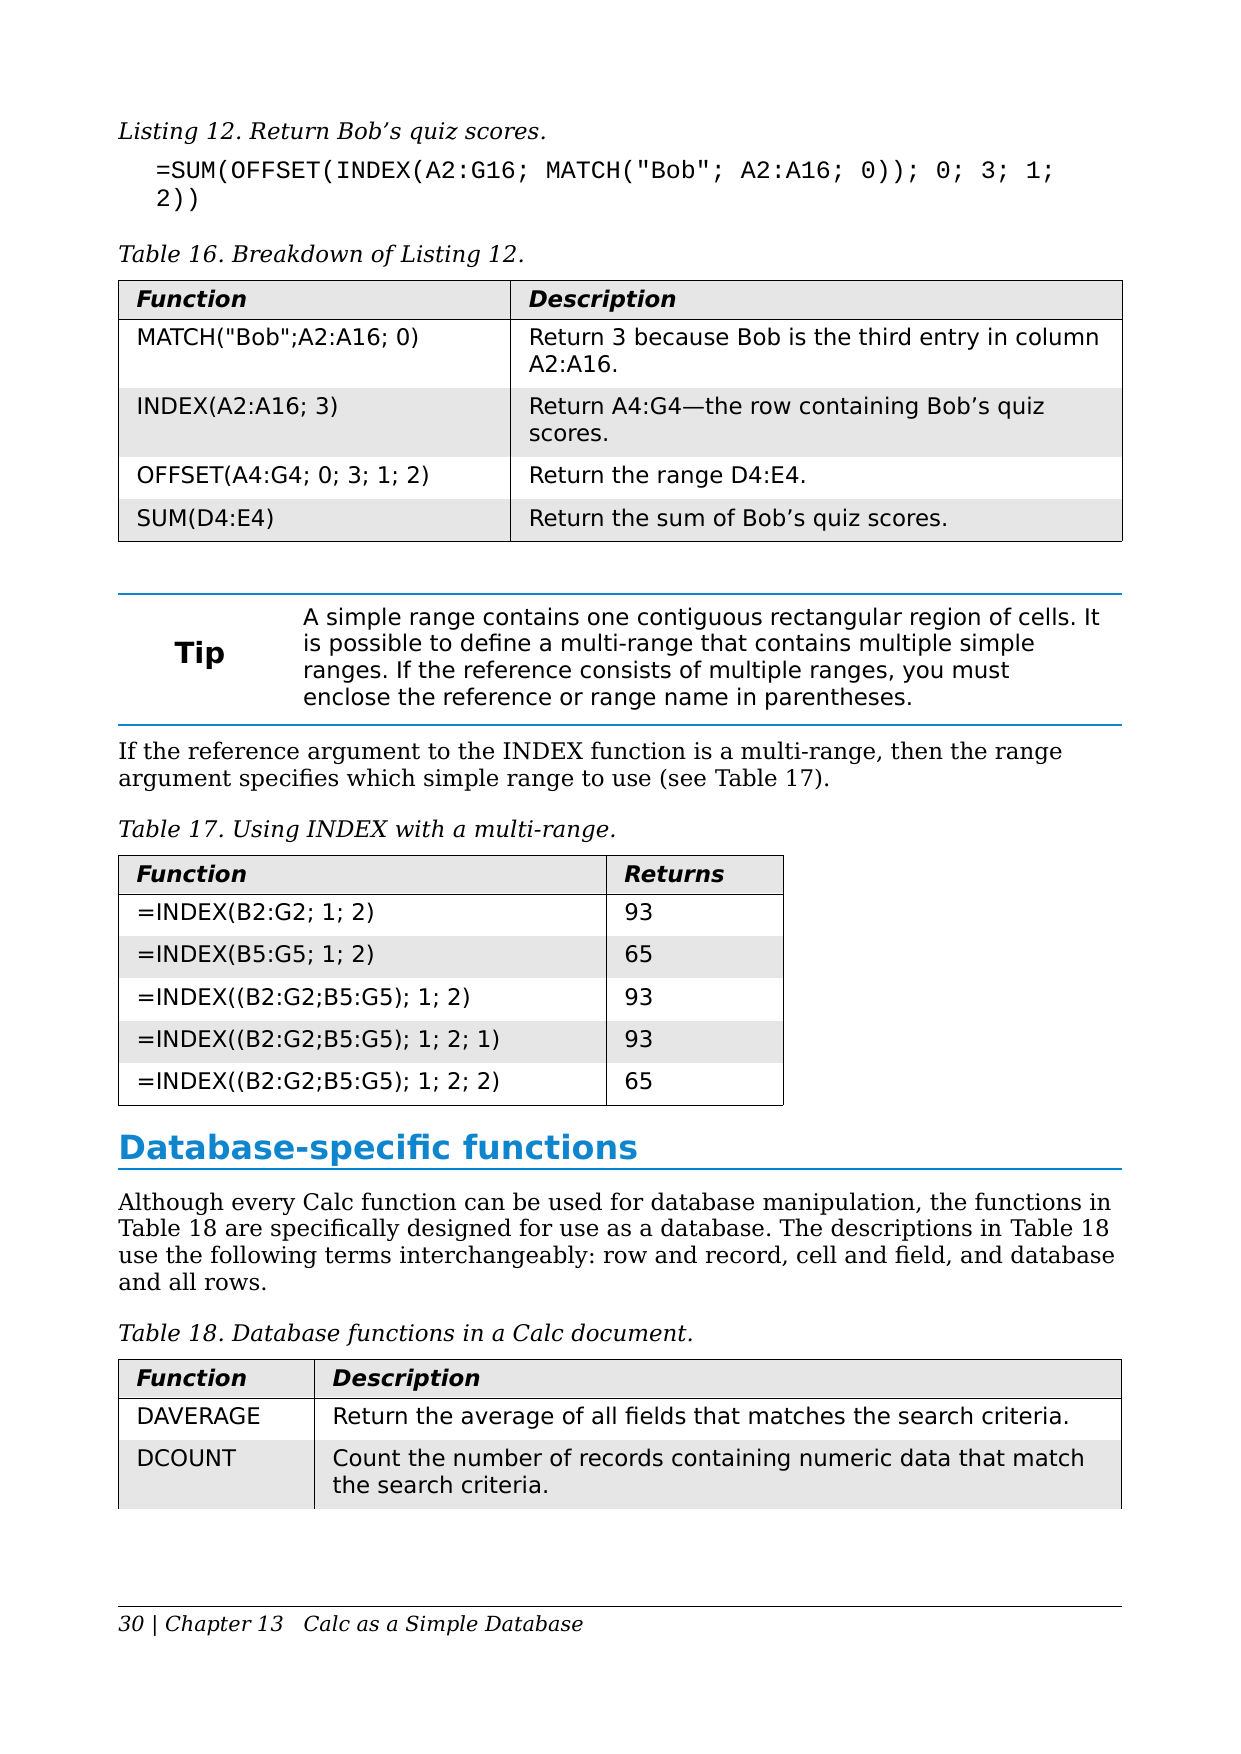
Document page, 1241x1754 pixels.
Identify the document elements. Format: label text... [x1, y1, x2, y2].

subtitle Database-specific functions [118, 1129, 1122, 1168]
table_cell Count the number of records containing numeric data that match the search criteria. [315, 1440, 1121, 1509]
table_cell OFFSET(A4:G4; 0; 3; 1; 2) [119, 457, 510, 499]
table_cell INDEX(A2:A16; 3) [119, 388, 510, 457]
table_cell Return the range D4:E4. [511, 457, 1122, 499]
table_cell 93 [607, 1021, 783, 1063]
table_header Returns [607, 856, 783, 893]
text Table 17. Using INDEX with a multi-range. [118, 816, 1122, 843]
list Listing 12. Return Bob’s quiz scores. [118, 118, 1122, 145]
table_cell DCOUNT [119, 1440, 314, 1509]
table_cell =INDEX(B5:G5; 1; 2) [119, 936, 606, 978]
table_cell =INDEX((B2:G2;B5:G5); 1; 2; 1) [119, 1021, 606, 1063]
table_cell =INDEX((B2:G2;B5:G5); 1; 2; 2) [119, 1063, 606, 1105]
table_cell 93 [607, 895, 783, 936]
table_header Function [119, 1360, 314, 1397]
table_header Function [119, 281, 510, 319]
table_header Description [511, 281, 1122, 319]
text If the reference argument to the INDEX function is a multi-range, then the range argument specifies which simple range to use (see Table 17). [118, 738, 1122, 791]
table_cell 93 [607, 978, 783, 1021]
table_cell 65 [607, 936, 783, 978]
text Table 16. Breakdown of Listing 12. [118, 241, 1122, 268]
table_cell MATCH("Bob";A2:A16; 0) [119, 320, 510, 388]
table_header A simple range contains one contiguous rectangular region of cells. It is possible to define a multi-range that contains multiple simple ranges. If the reference consists of multiple ranges, you must enclose the reference or range name in parentheses. [281, 595, 1122, 723]
table_cell Return the sum of Bob’s quiz scores. [511, 499, 1122, 541]
list Although every Calc function can be used for database manipulation, the functions in Table 18 are specifically designed for use as a database. The descriptions in Table 18 use the following terms interchangeably: row and record, cell and field, and database and all rows. [118, 1189, 1122, 1295]
table_cell =INDEX((B2:G2;B5:G5); 1; 2) [119, 978, 606, 1021]
table_cell DAVERAGE [119, 1399, 314, 1440]
text Table 18. Database functions in a Calc document. [118, 1320, 1122, 1347]
table_header Tip [118, 595, 281, 723]
table_cell Return A4:G4—the row containing Bob’s quiz scores. [511, 388, 1122, 457]
table_cell SUM(D4:E4) [119, 499, 510, 541]
table_cell 65 [607, 1063, 783, 1105]
table_cell =INDEX(B2:G2; 1; 2) [119, 895, 606, 936]
table_header Function [119, 856, 606, 893]
table_cell Return the average of all fields that matches the search criteria. [315, 1399, 1121, 1440]
text =SUM(OFFSET(INDEX(A2:G16; MATCH("Bob"; A2:A16; 0)); 0; 3; 1; 2)) [156, 157, 1092, 214]
table_header Description [315, 1360, 1121, 1397]
table_cell Return 3 because Bob is the third entry in column A2:A16. [511, 320, 1122, 388]
